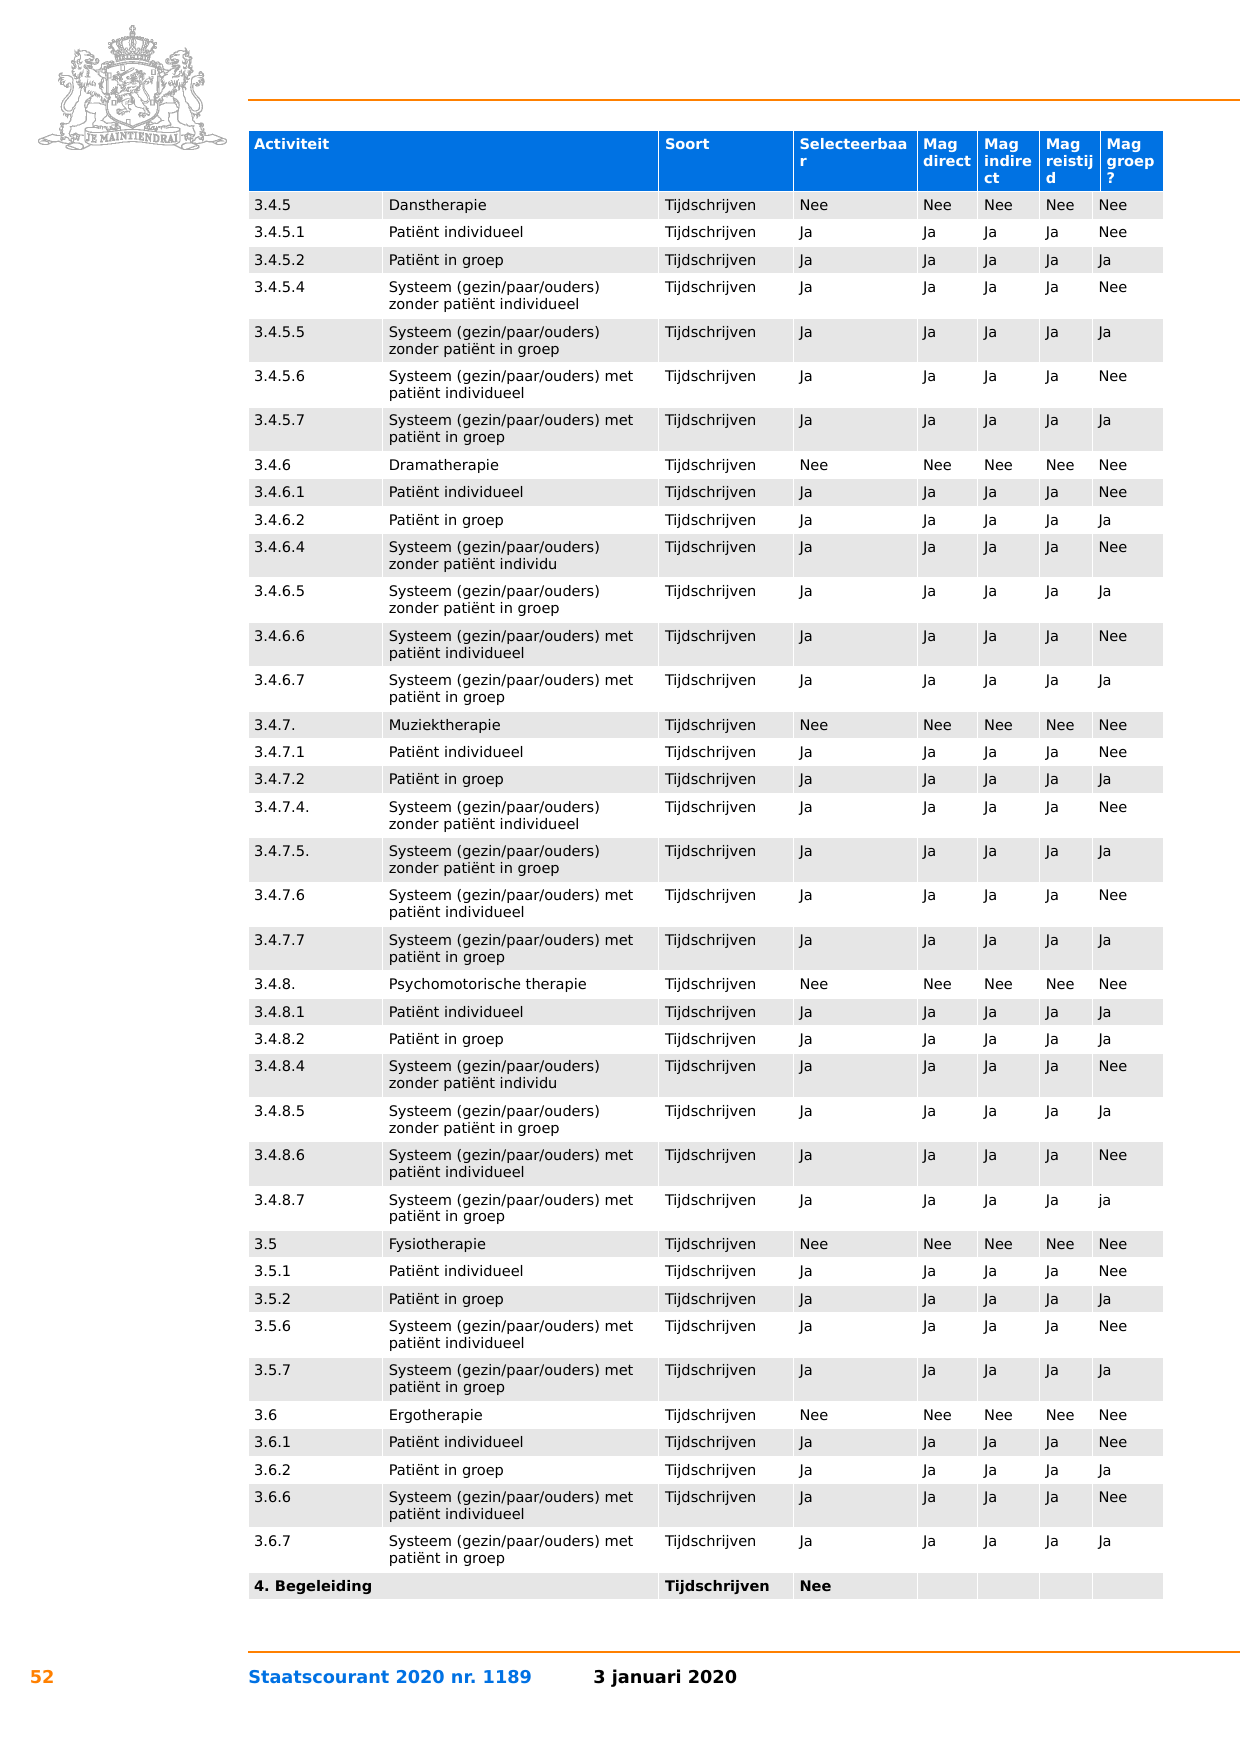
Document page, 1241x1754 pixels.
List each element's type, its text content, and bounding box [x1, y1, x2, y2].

table_cell Systeem (gezin/paar/ouders) met patiënt individueel [383, 623, 658, 666]
table_cell Ja [1040, 794, 1092, 837]
table_cell Ja [794, 1026, 917, 1052]
table_cell Tijdschrijven [659, 192, 793, 219]
table_cell Ja [918, 1286, 977, 1312]
table_cell Ja [918, 1484, 977, 1527]
table_cell Nee [1093, 971, 1163, 998]
table_cell 3.6.6 [249, 1484, 382, 1527]
table_cell Ja [794, 507, 917, 533]
table_cell 4. Begeleiding [249, 1573, 658, 1599]
table_cell Tijdschrijven [659, 1286, 793, 1312]
table_cell Nee [1093, 1054, 1163, 1097]
table_cell Nee [978, 1231, 1039, 1257]
table_cell Tijdschrijven [659, 579, 793, 622]
table_cell Ja [794, 408, 917, 451]
table_cell Ja [918, 1054, 977, 1097]
table_header Mag direct [918, 131, 977, 191]
table_cell Ja [918, 275, 977, 318]
table_cell Ja [1040, 507, 1092, 533]
table_cell Nee [918, 452, 977, 478]
table_cell Tijdschrijven [659, 1259, 793, 1285]
table_cell Nee [918, 1402, 977, 1428]
table_cell Nee [1093, 275, 1163, 318]
table_cell Ja [794, 319, 917, 362]
table_cell Dramatherapie [383, 452, 658, 478]
table_cell Ja [1040, 1286, 1092, 1312]
table_cell Tijdschrijven [659, 1142, 793, 1186]
table_cell Nee [1040, 971, 1092, 998]
table_cell Ja [1040, 667, 1092, 711]
table_cell Nee [794, 1573, 917, 1599]
table_cell Tijdschrijven [659, 999, 793, 1025]
table_cell Ja [1093, 1358, 1163, 1401]
table_cell Ja [1040, 220, 1092, 246]
table_cell Ja [918, 479, 977, 506]
table_cell Tijdschrijven [659, 479, 793, 506]
table_cell Ja [794, 1098, 917, 1141]
table_cell Ja [1040, 1529, 1092, 1572]
table_cell Nee [1093, 1429, 1163, 1456]
table_cell Ja [1093, 319, 1163, 362]
table_cell Ja [918, 1429, 977, 1456]
table_cell Ja [978, 1484, 1039, 1527]
table_cell 3.4.7.1 [249, 739, 382, 765]
table_cell Ja [978, 766, 1039, 793]
table_cell Systeem (gezin/paar/ouders) zonder patiënt in groep [383, 838, 658, 882]
table_cell Nee [794, 971, 917, 998]
table_cell Patiënt in groep [383, 507, 658, 533]
table_cell Ja [978, 319, 1039, 362]
table_cell 3.4.7.7 [249, 927, 382, 970]
table_cell Ja [918, 1313, 977, 1357]
table_cell ja [1093, 1187, 1163, 1230]
table_cell 3.4.5.1 [249, 220, 382, 246]
table_cell Tijdschrijven [659, 247, 793, 273]
table_cell 3.4.6.1 [249, 479, 382, 506]
table_cell Ja [978, 408, 1039, 451]
table_cell 3.5 [249, 1231, 382, 1257]
table_cell Nee [1093, 220, 1163, 246]
table_cell Ja [1093, 1286, 1163, 1312]
table_cell Ja [918, 507, 977, 533]
table_cell Ja [1040, 319, 1092, 362]
table_cell Ergotherapie [383, 1402, 658, 1428]
table_cell Ja [794, 1054, 917, 1097]
table_cell Nee [794, 712, 917, 738]
table_cell Ja [918, 739, 977, 765]
table_cell 3.4.7.5. [249, 838, 382, 882]
table_cell 3.4.7.2 [249, 766, 382, 793]
table_cell Nee [978, 1402, 1039, 1428]
table_cell Ja [794, 927, 917, 970]
table_cell Ja [794, 1358, 917, 1401]
table_cell Patiënt in groep [383, 1286, 658, 1312]
table_cell 3.4.5.5 [249, 319, 382, 362]
table_cell Nee [1093, 623, 1163, 666]
table_cell Nee [1093, 1142, 1163, 1186]
table_cell Tijdschrijven [659, 1231, 793, 1257]
table_cell Ja [978, 275, 1039, 318]
table_cell Fysiotherapie [383, 1231, 658, 1257]
table_cell Tijdschrijven [659, 794, 793, 837]
table_cell Ja [978, 1529, 1039, 1572]
table_cell 3.5.2 [249, 1286, 382, 1312]
table_cell Ja [1093, 1529, 1163, 1572]
table_cell Ja [1040, 739, 1092, 765]
table_cell 3.6.7 [249, 1529, 382, 1572]
table_cell Ja [794, 838, 917, 882]
table_cell Ja [918, 999, 977, 1025]
table_cell Ja [978, 623, 1039, 666]
table_cell Ja [1040, 363, 1092, 407]
table_cell Ja [918, 1358, 977, 1401]
table_cell Tijdschrijven [659, 667, 793, 711]
table_cell Tijdschrijven [659, 1358, 793, 1401]
table_cell Ja [1040, 623, 1092, 666]
table_cell Ja [794, 1286, 917, 1312]
table_cell Ja [1093, 999, 1163, 1025]
table_cell Nee [1040, 192, 1092, 219]
table_cell Ja [794, 1529, 917, 1572]
table_cell Ja [978, 1429, 1039, 1456]
table_cell 3.4.5.6 [249, 363, 382, 407]
table_cell Ja [978, 1457, 1039, 1483]
table_cell Ja [794, 667, 917, 711]
table_cell 3.4.6.2 [249, 507, 382, 533]
table_cell Ja [918, 534, 977, 577]
table_cell 3.4.8.7 [249, 1187, 382, 1230]
table_cell [918, 1573, 977, 1599]
table_cell Patiënt in groep [383, 1026, 658, 1052]
table_header Selecteerbaar [794, 131, 917, 191]
table_cell Tijdschrijven [659, 1054, 793, 1097]
table_cell Ja [978, 1142, 1039, 1186]
table_cell Ja [1040, 1142, 1092, 1186]
table_cell Nee [918, 192, 977, 219]
table_cell Nee [918, 1231, 977, 1257]
table_cell Ja [918, 579, 977, 622]
table_cell Ja [1040, 1358, 1092, 1401]
table_cell Ja [978, 1286, 1039, 1312]
table_cell Systeem (gezin/paar/ouders) met patiënt in groep [383, 1358, 658, 1401]
table_cell Systeem (gezin/paar/ouders) met patiënt in groep [383, 927, 658, 970]
table_cell Systeem (gezin/paar/ouders) zonder patiënt in groep [383, 319, 658, 362]
table_cell Tijdschrijven [659, 623, 793, 666]
table_cell Ja [978, 667, 1039, 711]
table_cell Ja [1040, 534, 1092, 577]
table_cell Patiënt individueel [383, 739, 658, 765]
table_cell Ja [918, 408, 977, 451]
table_cell 3.5.6 [249, 1313, 382, 1357]
table_cell Tijdschrijven [659, 1313, 793, 1357]
table_cell Patiënt individueel [383, 220, 658, 246]
table_cell Nee [918, 712, 977, 738]
table_cell Ja [1093, 766, 1163, 793]
table_cell Tijdschrijven [659, 1187, 793, 1230]
table_cell Ja [978, 1054, 1039, 1097]
table_cell Tijdschrijven [659, 1573, 793, 1599]
table_cell Ja [918, 1187, 977, 1230]
table_cell Systeem (gezin/paar/ouders) zonder patiënt individueel [383, 275, 658, 318]
table_cell Ja [1040, 275, 1092, 318]
table_cell Ja [978, 363, 1039, 407]
table_cell Ja [978, 794, 1039, 837]
table_cell Ja [978, 1259, 1039, 1285]
table_cell Ja [978, 1358, 1039, 1401]
table_cell [1093, 1573, 1163, 1599]
table_cell Nee [1093, 534, 1163, 577]
table_cell Ja [918, 623, 977, 666]
table_cell Ja [1040, 1187, 1092, 1230]
table_cell 3.4.8.1 [249, 999, 382, 1025]
table_cell Tijdschrijven [659, 319, 793, 362]
table_cell Ja [918, 667, 977, 711]
table_cell Tijdschrijven [659, 838, 793, 882]
table_cell Ja [1040, 883, 1092, 926]
table_cell Nee [978, 971, 1039, 998]
table_cell Ja [1040, 838, 1092, 882]
table_cell Nee [1093, 1484, 1163, 1527]
table_cell Ja [978, 247, 1039, 273]
table_cell Systeem (gezin/paar/ouders) met patiënt in groep [383, 667, 658, 711]
table_cell Systeem (gezin/paar/ouders) met patiënt individueel [383, 1484, 658, 1527]
table_cell 3.4.6.6 [249, 623, 382, 666]
table_cell Ja [1093, 927, 1163, 970]
table_cell Ja [918, 1259, 977, 1285]
table_cell Systeem (gezin/paar/ouders) met patiënt individueel [383, 883, 658, 926]
table_cell Patiënt individueel [383, 479, 658, 506]
picture [38, 25, 227, 150]
table_cell Ja [978, 739, 1039, 765]
table_cell Systeem (gezin/paar/ouders) met patiënt in groep [383, 1529, 658, 1572]
table_cell Ja [918, 1142, 977, 1186]
table_cell Nee [1040, 712, 1092, 738]
table_cell Ja [794, 1187, 917, 1230]
table_cell Ja [1040, 479, 1092, 506]
table_cell 3.4.7.6 [249, 883, 382, 926]
table_cell 3.5.1 [249, 1259, 382, 1285]
table_cell Systeem (gezin/paar/ouders) zonder patiënt individu [383, 534, 658, 577]
table_cell 3.6.2 [249, 1457, 382, 1483]
table_cell Ja [1040, 1098, 1092, 1141]
table_cell Ja [918, 1529, 977, 1572]
table_cell Ja [1040, 1429, 1092, 1456]
table_cell 3.4.8.2 [249, 1026, 382, 1052]
table_cell Ja [794, 1313, 917, 1357]
table_cell Ja [918, 766, 977, 793]
table_cell Psychomotorische therapie [383, 971, 658, 998]
table_cell Ja [794, 534, 917, 577]
table_cell Patiënt in groep [383, 247, 658, 273]
table_cell Ja [978, 220, 1039, 246]
table_cell Ja [1040, 999, 1092, 1025]
table_cell Nee [794, 1402, 917, 1428]
table_header Mag indirect [978, 131, 1039, 191]
table_cell Tijdschrijven [659, 452, 793, 478]
table_cell Ja [918, 883, 977, 926]
table_cell Systeem (gezin/paar/ouders) met patiënt in groep [383, 408, 658, 451]
table_cell 3.4.5.2 [249, 247, 382, 273]
table_cell Tijdschrijven [659, 1026, 793, 1052]
table_cell Ja [978, 927, 1039, 970]
table_cell Ja [1040, 247, 1092, 273]
table_cell Ja [978, 883, 1039, 926]
table_cell Ja [918, 794, 977, 837]
table_cell Ja [794, 479, 917, 506]
table_cell Ja [978, 479, 1039, 506]
table_cell Nee [1093, 1402, 1163, 1428]
table_cell Ja [978, 999, 1039, 1025]
table_cell Nee [1093, 739, 1163, 765]
table_cell Ja [1093, 667, 1163, 711]
table_cell Tijdschrijven [659, 275, 793, 318]
table_cell Tijdschrijven [659, 927, 793, 970]
table_cell Ja [1093, 1026, 1163, 1052]
table_cell Nee [978, 452, 1039, 478]
table_cell 3.4.5 [249, 192, 382, 219]
table_cell Ja [918, 220, 977, 246]
table_cell Ja [918, 838, 977, 882]
table_cell Nee [978, 192, 1039, 219]
table_cell Ja [918, 247, 977, 273]
table_cell 3.4.8.4 [249, 1054, 382, 1097]
table_cell 3.4.6 [249, 452, 382, 478]
table_cell Nee [1093, 1259, 1163, 1285]
table_cell Patiënt in groep [383, 1457, 658, 1483]
table_cell 3.4.8. [249, 971, 382, 998]
table_cell Nee [1093, 452, 1163, 478]
table_cell Ja [918, 927, 977, 970]
table_cell Ja [1040, 927, 1092, 970]
table_cell Nee [978, 712, 1039, 738]
table_cell Ja [1040, 579, 1092, 622]
table_cell Ja [978, 1026, 1039, 1052]
table_cell Ja [978, 1098, 1039, 1141]
table_cell Ja [1093, 247, 1163, 273]
table_cell Systeem (gezin/paar/ouders) zonder patiënt in groep [383, 1098, 658, 1141]
table_cell Ja [1093, 1098, 1163, 1141]
table_cell Patiënt individueel [383, 1259, 658, 1285]
table_cell Tijdschrijven [659, 971, 793, 998]
table_cell Ja [794, 220, 917, 246]
table_cell Nee [794, 1231, 917, 1257]
table_cell Nee [794, 452, 917, 478]
table_header Mag groep? [1101, 131, 1163, 191]
table_cell Ja [794, 883, 917, 926]
table_cell Ja [794, 794, 917, 837]
table_cell Ja [978, 534, 1039, 577]
table_cell Ja [794, 739, 917, 765]
table_cell Ja [1040, 1313, 1092, 1357]
table_cell Ja [794, 275, 917, 318]
table_cell Patiënt individueel [383, 1429, 658, 1456]
table_cell Systeem (gezin/paar/ouders) zonder patiënt individueel [383, 794, 658, 837]
table_cell Tijdschrijven [659, 220, 793, 246]
table_cell 3.5.7 [249, 1358, 382, 1401]
table_cell Danstherapie [383, 192, 658, 219]
table_cell Ja [918, 1457, 977, 1483]
table_cell Tijdschrijven [659, 712, 793, 738]
table_cell Ja [918, 319, 977, 362]
table_cell Tijdschrijven [659, 534, 793, 577]
table_cell Systeem (gezin/paar/ouders) zonder patiënt individu [383, 1054, 658, 1097]
table_cell 3.4.7. [249, 712, 382, 738]
table_cell Ja [794, 1142, 917, 1186]
table_cell Systeem (gezin/paar/ouders) met patiënt in groep [383, 1187, 658, 1230]
table_cell Tijdschrijven [659, 1402, 793, 1428]
table_cell Nee [918, 971, 977, 998]
table_cell Nee [1093, 192, 1163, 219]
table_cell Systeem (gezin/paar/ouders) met patiënt individueel [383, 1313, 658, 1357]
table_cell Tijdschrijven [659, 507, 793, 533]
table_cell Ja [978, 507, 1039, 533]
table_cell 3.4.6.5 [249, 579, 382, 622]
table_cell Muziektherapie [383, 712, 658, 738]
table_cell Ja [794, 1484, 917, 1527]
table_cell Ja [1093, 1457, 1163, 1483]
table_cell Ja [794, 766, 917, 793]
table_cell Nee [1093, 479, 1163, 506]
table_cell Ja [794, 999, 917, 1025]
table_cell [978, 1573, 1039, 1599]
table_cell Nee [1040, 1402, 1092, 1428]
table_cell Tijdschrijven [659, 363, 793, 407]
table_cell Systeem (gezin/paar/ouders) met patiënt individueel [383, 363, 658, 407]
table_cell Ja [1093, 408, 1163, 451]
table_cell Ja [978, 1313, 1039, 1357]
table_cell Systeem (gezin/paar/ouders) met patiënt individueel [383, 1142, 658, 1186]
table_header Soort [659, 131, 793, 191]
table_header Mag reistijd [1040, 131, 1100, 191]
table_cell Ja [918, 363, 977, 407]
table_cell Ja [794, 363, 917, 407]
table_cell Ja [1040, 1054, 1092, 1097]
table_cell Tijdschrijven [659, 1457, 793, 1483]
table_cell 3.4.5.7 [249, 408, 382, 451]
table_cell Tijdschrijven [659, 883, 793, 926]
table_cell 3.4.6.4 [249, 534, 382, 577]
table_cell 3.6 [249, 1402, 382, 1428]
table_cell Ja [1040, 408, 1092, 451]
table_cell Nee [1040, 1231, 1092, 1257]
table_cell 3.4.6.7 [249, 667, 382, 711]
table_cell Ja [1040, 766, 1092, 793]
table_cell 3.4.8.5 [249, 1098, 382, 1141]
table_cell Ja [794, 1457, 917, 1483]
table_cell 3.4.7.4. [249, 794, 382, 837]
table_cell 3.4.5.4 [249, 275, 382, 318]
table_cell Nee [1093, 794, 1163, 837]
table_cell Systeem (gezin/paar/ouders) zonder patiënt in groep [383, 579, 658, 622]
table_cell [1040, 1573, 1092, 1599]
table_cell 3.4.8.6 [249, 1142, 382, 1186]
table_cell Tijdschrijven [659, 1429, 793, 1456]
table_cell Nee [1093, 1313, 1163, 1357]
table_cell Ja [918, 1098, 977, 1141]
table_cell Nee [1093, 883, 1163, 926]
table_cell Ja [794, 623, 917, 666]
table_cell Patiënt individueel [383, 999, 658, 1025]
table_cell Ja [794, 247, 917, 273]
table_cell Ja [794, 1429, 917, 1456]
table_cell Ja [1040, 1457, 1092, 1483]
table_cell Nee [1093, 363, 1163, 407]
table_cell Nee [794, 192, 917, 219]
table_cell Ja [1093, 507, 1163, 533]
table_cell Tijdschrijven [659, 408, 793, 451]
table_cell Ja [978, 1187, 1039, 1230]
table_cell Tijdschrijven [659, 1529, 793, 1572]
table_cell Ja [978, 838, 1039, 882]
table_cell Ja [794, 1259, 917, 1285]
table_cell Patiënt in groep [383, 766, 658, 793]
table_cell Tijdschrijven [659, 739, 793, 765]
table_cell Ja [1093, 838, 1163, 882]
table_cell 3.6.1 [249, 1429, 382, 1456]
table_header Activiteit [249, 131, 658, 191]
table_cell Nee [1093, 712, 1163, 738]
table_cell Ja [1040, 1026, 1092, 1052]
table_cell Ja [794, 579, 917, 622]
table_cell Ja [1040, 1259, 1092, 1285]
table_cell Ja [1093, 579, 1163, 622]
table_cell Nee [1040, 452, 1092, 478]
table_cell Tijdschrijven [659, 766, 793, 793]
table_cell Ja [1040, 1484, 1092, 1527]
table_cell Tijdschrijven [659, 1098, 793, 1141]
table_cell Ja [918, 1026, 977, 1052]
table_cell Ja [978, 579, 1039, 622]
table_cell Nee [1093, 1231, 1163, 1257]
table_cell Tijdschrijven [659, 1484, 793, 1527]
